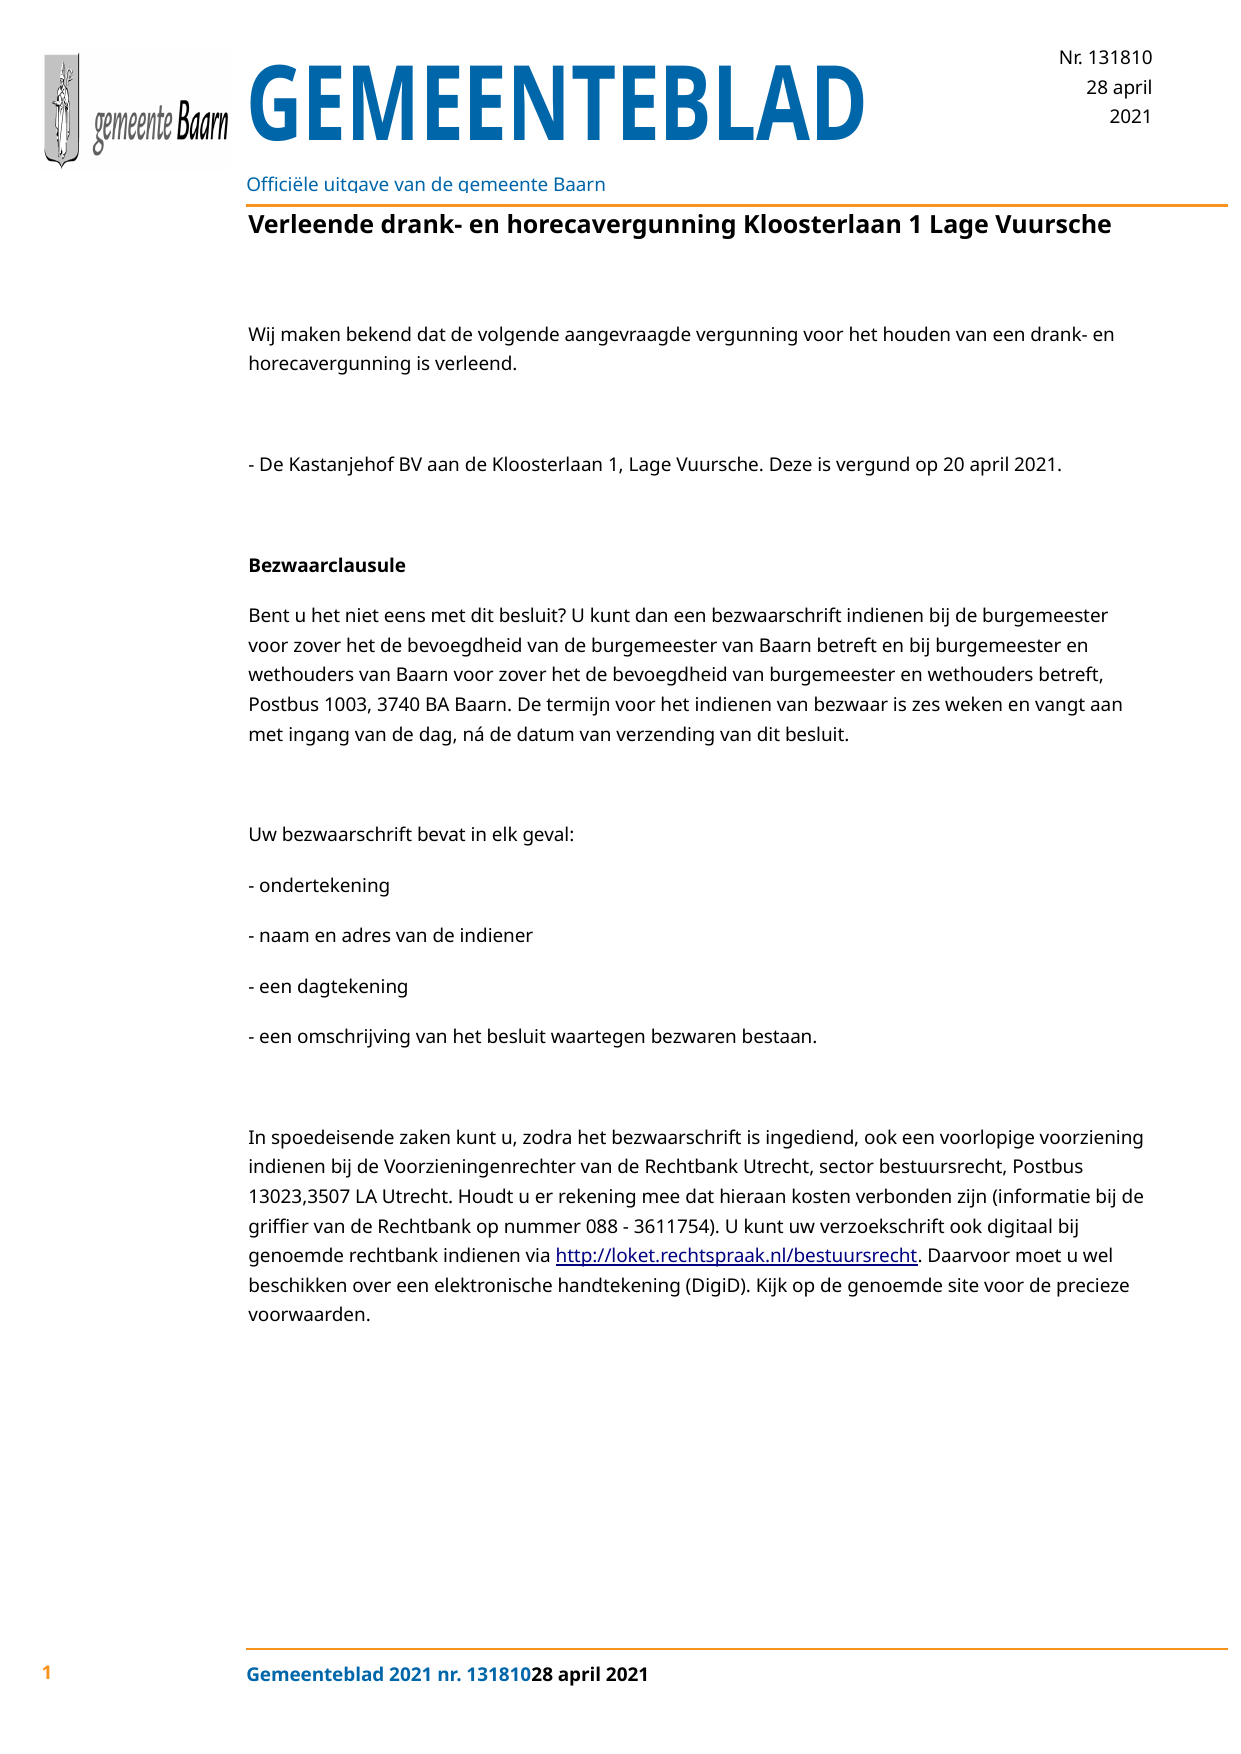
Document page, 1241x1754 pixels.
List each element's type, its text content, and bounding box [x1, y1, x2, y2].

text Wij maken bekend dat de volgende aangevraagde vergunning voor het houden van een drank- en horecavergunning is verleend. [248, 321, 1152, 376]
text - een dagtekening [248, 973, 1152, 998]
text In spoedeisende zaken kunt u, zodra het bezwaarschrift is ingediend, ook een voorlopige voorziening indienen bij de Voorzieningenrechter van de Rechtbank Utrecht, sector bestuursrecht, Postbus 13023,3507 LA Utrecht. Houdt u er rekening mee dat hieraan kosten verbonden zijn (informatie bij de griffier van de Rechtbank op nummer 088 - 3611754). U kunt uw verzoekschrift ook digitaal bij genoemde rechtbank indienen via http://loket.rechtspraak.nl/bestuursrecht. Daarvoor moet u wel beschikken over een elektronische handtekening (DigiD). Kijk op de genoemde site voor de precieze voorwaarden. [248, 1124, 1152, 1327]
text Verleende drank- en horecavergunning Kloosterlaan 1 Lage Vuursche [248, 207, 1152, 241]
text - een omschrijving van het besluit waartegen bezwaren bestaan. [248, 1023, 1152, 1049]
text - De Kastanjehof BV aan de Kloosterlaan 1, Lage Vuursche. Deze is vergund op 20 april 2021. [248, 451, 1152, 477]
picture [41, 47, 231, 172]
text - naam en adres van de indiener [248, 922, 1152, 948]
text Bezwaarclausule [248, 552, 1152, 578]
text Uw bezwaarschrift bevat in elk geval: [248, 822, 1152, 847]
text Bent u het niet eens met dit besluit? U kunt dan een bezwaarschrift indienen bij de burgemeester voor zover het de bevoegdheid van de burgemeester van Baarn betreft en bij burgemeester en wethouders van Baarn voor zover het de bevoegdheid van burgemeester en wethouders betreft, Postbus 1003, 3740 BA Baarn. De termijn voor het indienen van bezwaar is zes weken en vangt aan met ingang van de dag, ná de datum van verzending van dit besluit. [248, 602, 1152, 746]
text - ondertekening [248, 872, 1152, 898]
